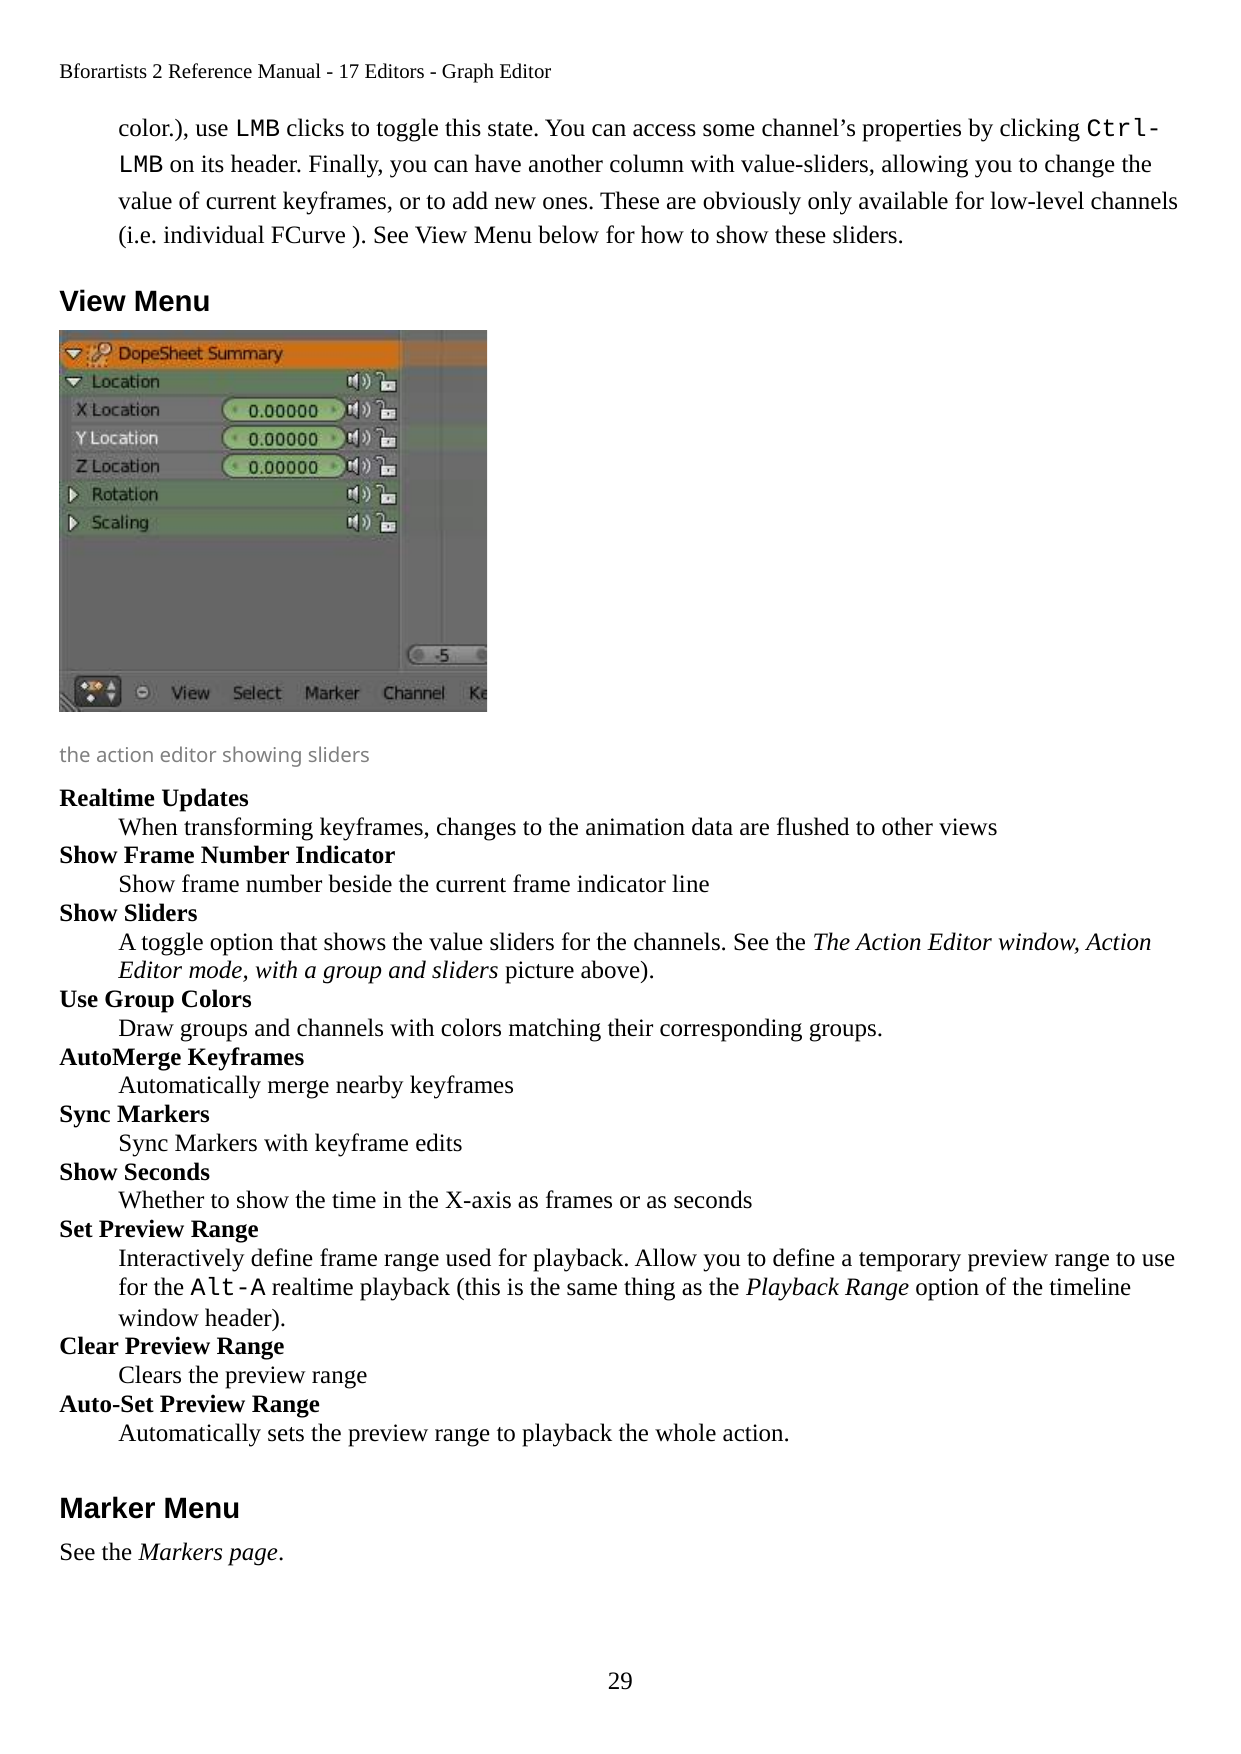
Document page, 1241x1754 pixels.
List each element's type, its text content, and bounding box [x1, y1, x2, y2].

list Automatically merge nearby keyframes [118, 1071, 1181, 1099]
list Interactively define frame range used for playback. Allow you to define a temporary preview range to use for the Alt-A realtime playback (this is the same thing as the Playback Range option of the timeline window header). [118, 1243, 1181, 1331]
subtitle Sync Markers [59, 1099, 1181, 1128]
picture [59, 330, 488, 712]
list A toggle option that shows the value sliders for the channels. See the The Action Editor window, Action Editor mode, with a group and sliders picture above). [118, 927, 1181, 984]
subtitle Auto-Set Preview Range [59, 1389, 1181, 1418]
subtitle Show Seconds [59, 1157, 1181, 1186]
list When transforming keyframes, changes to the animation data are flushed to other views [118, 812, 1181, 841]
subtitle Set Preview Range [59, 1214, 1181, 1243]
subtitle AutoMerge Keyframes [59, 1042, 1181, 1071]
subtitle Realtime Updates [59, 783, 1181, 812]
subtitle View Menu [59, 284, 1181, 318]
list Draw groups and channels with colors matching their corresponding groups. [118, 1013, 1181, 1042]
subtitle Clear Preview Range [59, 1331, 1181, 1360]
text the action editor showing sliders [59, 737, 1181, 768]
list Clears the preview range [118, 1360, 1181, 1389]
list Whether to show the time in the X-axis as frames or as seconds [118, 1186, 1181, 1214]
subtitle Show Sliders [59, 898, 1181, 927]
text See the Markers page. [59, 1537, 1181, 1566]
subtitle Marker Menu [59, 1491, 1181, 1524]
subtitle Show Frame Number Indicator [59, 841, 1181, 869]
list Show frame number beside the current frame indicator line [118, 869, 1181, 898]
subtitle Use Group Colors [59, 984, 1181, 1013]
list Sync Markers with keyframe edits [118, 1128, 1181, 1157]
text color.), use LMB clicks to toggle this state. You can access some channel’s properties by clicking Ctrl-LMB on its header. Finally, you can have another column with value-sliders, allowing you to change the value of current keyframes, or to add new ones. These are obviously only available for low-level channels (i.e. individual FCurve ). See View Menu below for how to show these sliders. [118, 113, 1181, 249]
list Automatically sets the preview range to playback the whole action. [118, 1418, 1181, 1446]
